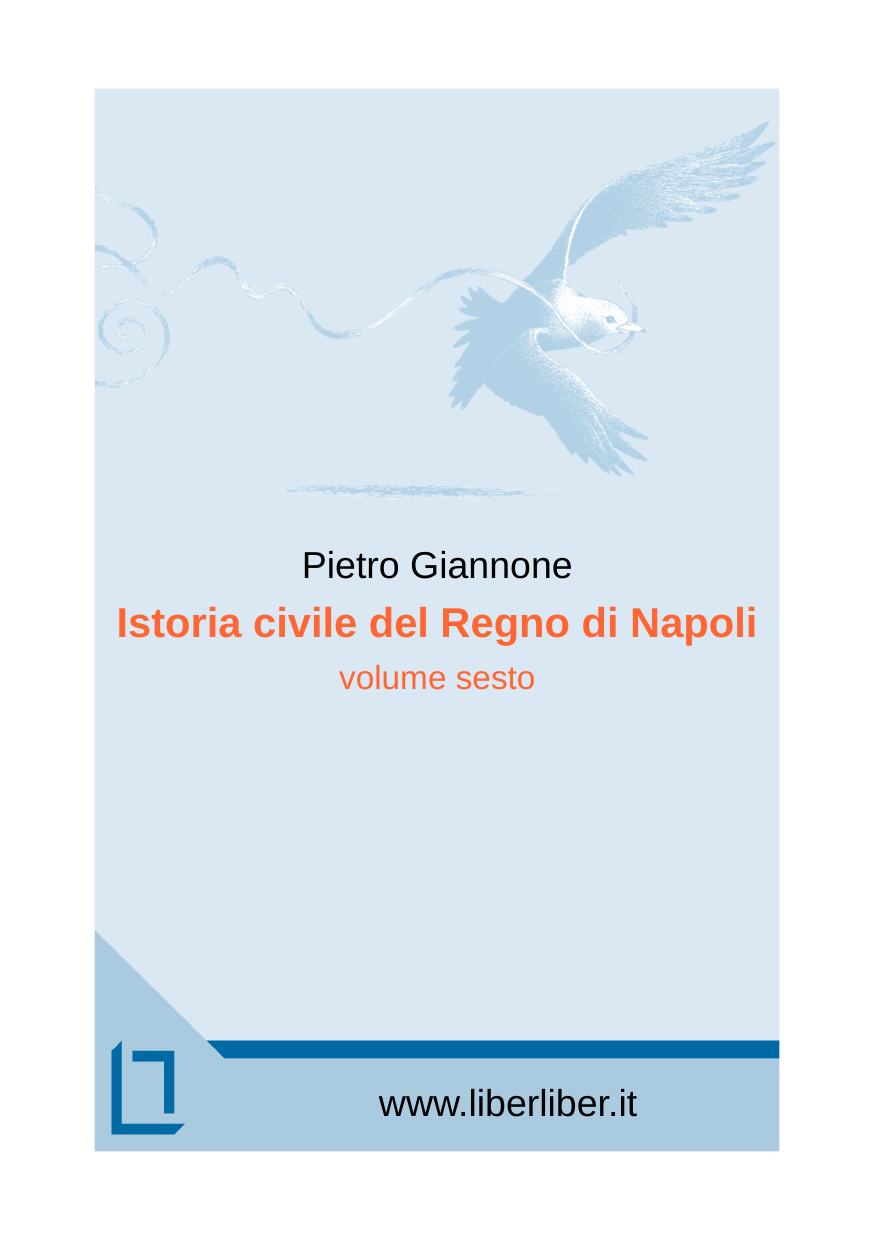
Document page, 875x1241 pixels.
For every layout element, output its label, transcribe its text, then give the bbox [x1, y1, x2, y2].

text volume sesto [94, 658, 779, 696]
text Istoria civile del Regno di Napoli [94, 598, 779, 646]
text www.liberliber.it [331, 1081, 685, 1124]
text Pietro Giannone [94, 543, 779, 586]
picture [94, 88, 780, 1152]
